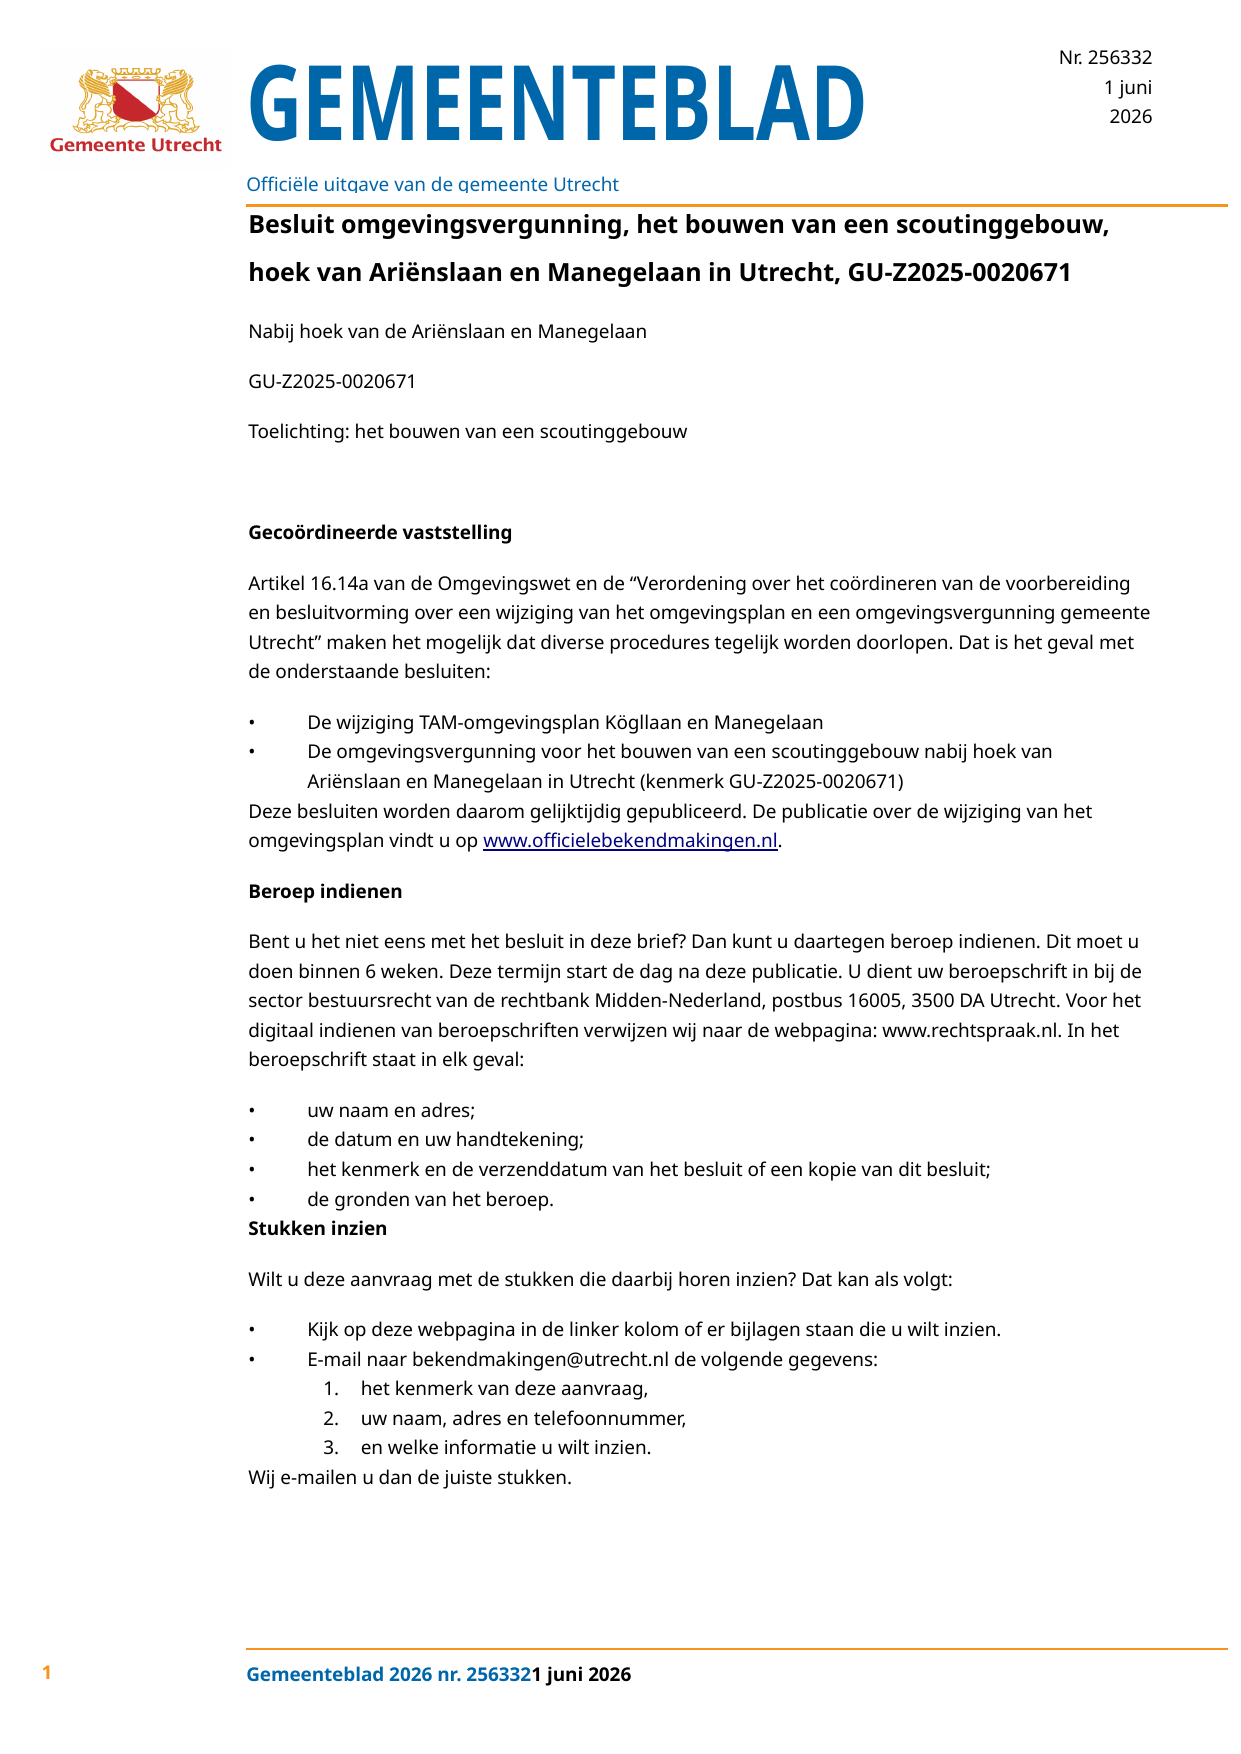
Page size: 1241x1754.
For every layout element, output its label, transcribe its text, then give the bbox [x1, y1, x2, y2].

text Wij e-mailen u dan de juiste stukken. [248, 1464, 1152, 1490]
text Beroep indienen [248, 878, 1152, 904]
text Bent u het niet eens met het besluit in deze brief? Dan kunt u daartegen beroep indienen. Dit moet u doen binnen 6 weken. Deze termijn start de dag na deze publicatie. U dient uw beroepschrift in bij de sector bestuursrecht van de rechtbank Midden-Nederland, postbus 16005, 3500 DA Utrecht. Voor het digitaal indienen van beroepschriften verwijzen wij naar de webpagina: www.rechtspraak.nl. In het beroepschrift staat in elk geval: [248, 928, 1152, 1072]
list de gronden van het beroep. [248, 1186, 1152, 1212]
text Gecoördineerde vaststelling [248, 519, 1152, 545]
list het kenmerk van deze aanvraag, [323, 1375, 1152, 1401]
list en welke informatie u wilt inzien. [323, 1434, 1152, 1460]
text Artikel 16.14a van de Omgevingswet en de “Verordening over het coördineren van de voorbereiding en besluitvorming over een wijziging van het omgevingsplan en een omgevingsvergunning gemeente Utrecht” maken het mogelijk dat diverse procedures tegelijk worden doorlopen. Dat is het geval met de onderstaande besluiten: [248, 570, 1152, 684]
text Besluit omgevingsvergunning, het bouwen van een scoutinggebouw, hoek van Ariënslaan en Manegelaan in Utrecht, GU-Z2025-0020671 [248, 207, 1152, 288]
list uw naam en adres; [248, 1097, 1152, 1123]
picture [41, 47, 231, 172]
list E-mail naar bekendmakingen@utrecht.nl de volgende gegevens: [248, 1346, 1152, 1372]
list De wijziging TAM-omgevingsplan Kögllaan en Manegelaan [248, 709, 1152, 735]
text Toelichting: het bouwen van een scoutinggebouw [248, 419, 1152, 444]
list uw naam, adres en telefoonnummer, [323, 1405, 1152, 1431]
text Stukken inzien [248, 1215, 1152, 1241]
list De omgevingsvergunning voor het bouwen van een scoutinggebouw nabij hoek van Ariënslaan en Manegelaan in Utrecht (kenmerk GU-Z2025-0020671) [248, 739, 1152, 794]
text GU-Z2025-0020671 [248, 368, 1152, 394]
text Nabij hoek van de Ariënslaan en Manegelaan [248, 318, 1152, 344]
text Deze besluiten worden daarom gelijktijdig gepubliceerd. De publicatie over de wijziging van het omgevingsplan vindt u op www.officielebekendmakingen.nl. [248, 798, 1152, 853]
text Wilt u deze aanvraag met de stukken die daarbij horen inzien? Dat kan als volgt: [248, 1266, 1152, 1292]
list de datum en uw handtekening; [248, 1127, 1152, 1152]
list het kenmerk en de verzenddatum van het besluit of een kopie van dit besluit; [248, 1156, 1152, 1182]
list Kijk op deze webpagina in de linker kolom of er bijlagen staan die u wilt inzien. [248, 1316, 1152, 1342]
